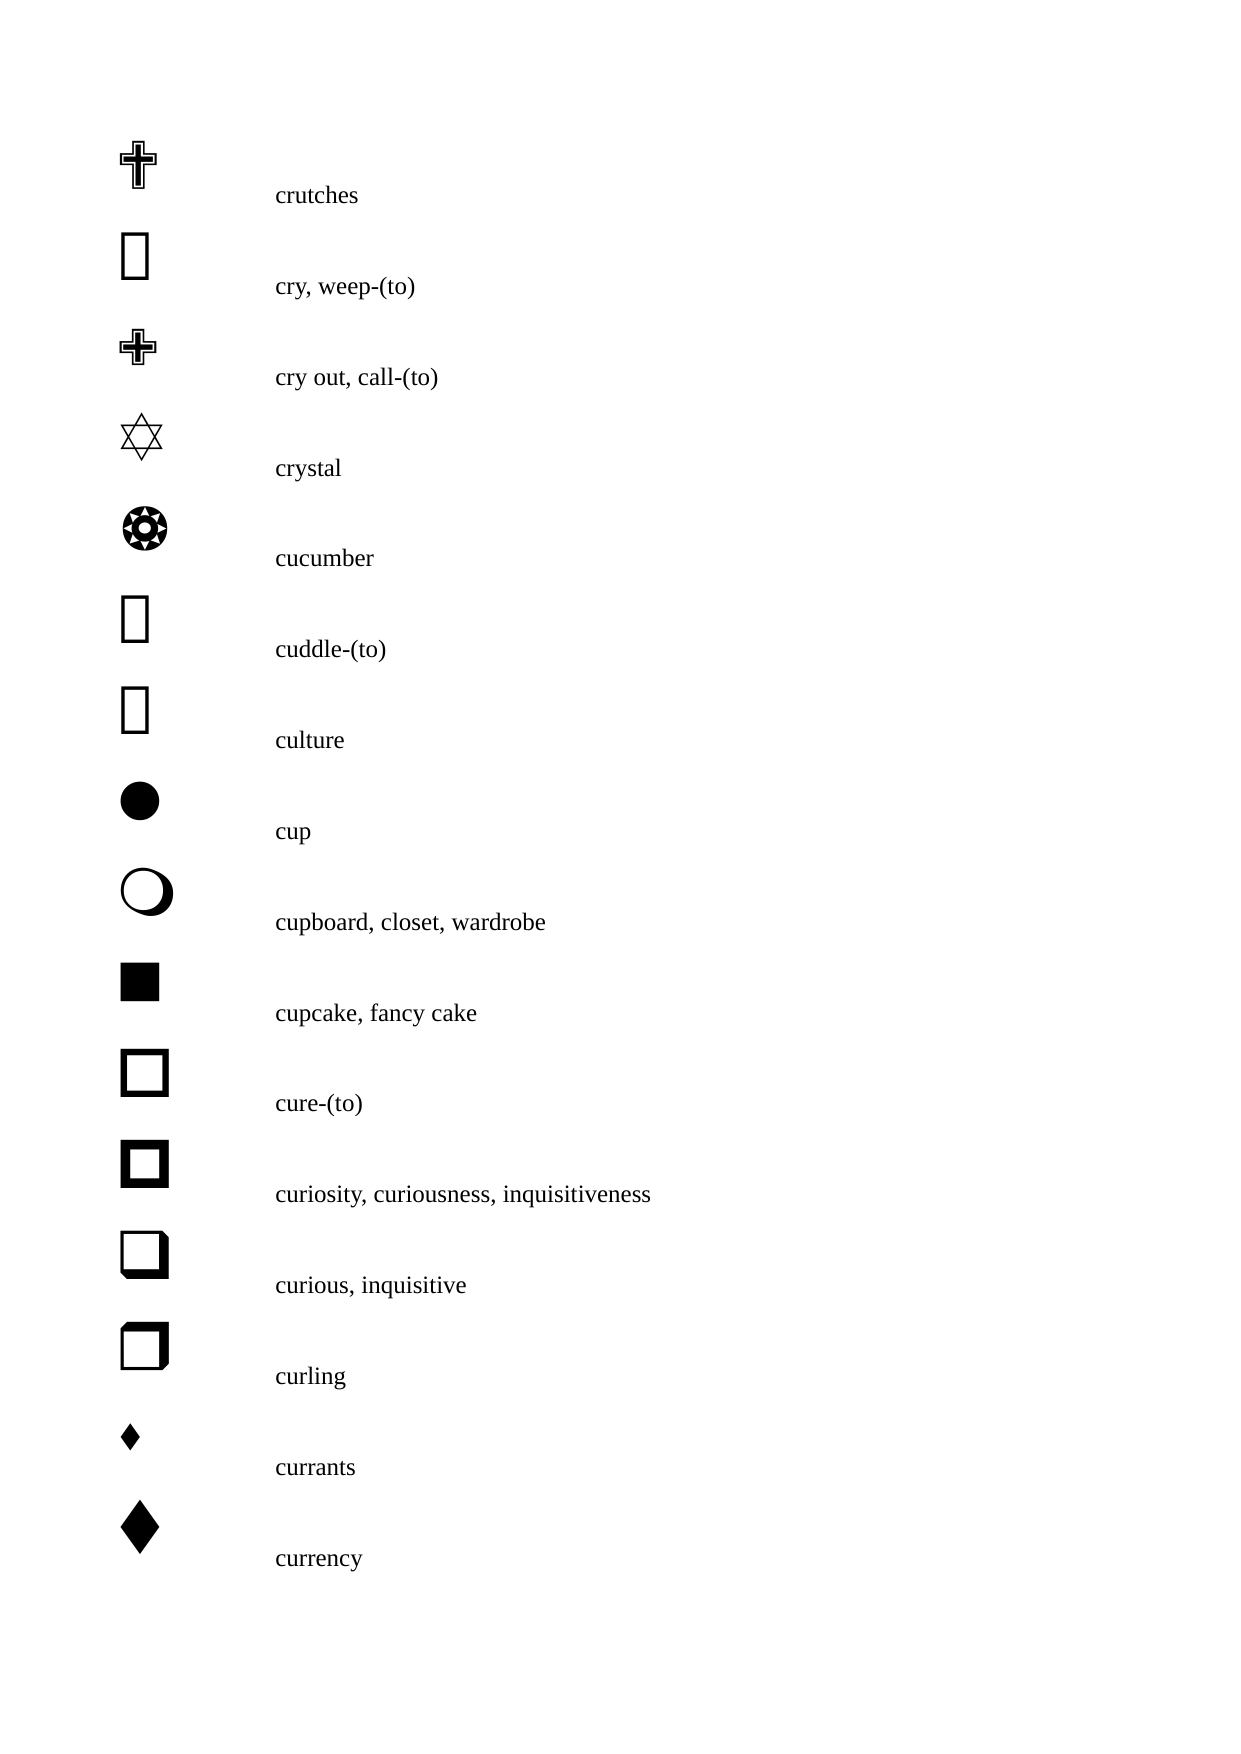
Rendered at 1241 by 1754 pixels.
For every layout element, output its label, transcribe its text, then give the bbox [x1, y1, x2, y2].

table_cell cup [275, 754, 949, 845]
table_cell  [115, 1299, 275, 1390]
table_cell currency [275, 1481, 949, 1571]
table_cell  [115, 845, 275, 936]
table_cell cupboard, closet, wardrobe [275, 845, 949, 936]
table_cell crystal [275, 391, 949, 481]
table_cell cure-(to) [275, 1026, 949, 1117]
table_cell curiosity, curiousness, inquisitiveness [275, 1117, 949, 1208]
table_cell  [115, 209, 275, 300]
table_cell currants [275, 1390, 949, 1481]
table_cell  [115, 1117, 275, 1208]
table_cell  [115, 391, 275, 481]
table_cell  [115, 481, 275, 572]
table_cell cucumber [275, 481, 949, 572]
table_cell  [115, 118, 275, 209]
table_cell culture [275, 663, 949, 754]
table_cell  [115, 572, 275, 663]
table_cell  [115, 1390, 275, 1481]
table_cell cry out, call-(to) [275, 300, 949, 391]
table_cell curious, inquisitive [275, 1208, 949, 1299]
table_cell  [115, 300, 275, 391]
table_cell cry, weep-(to) [275, 209, 949, 300]
table_cell  [115, 663, 275, 754]
table_cell  [115, 1208, 275, 1299]
table_cell cupcake, fancy cake [275, 936, 949, 1026]
table_cell crutches [275, 118, 949, 209]
table_cell  [115, 1026, 275, 1117]
table_cell curling [275, 1299, 949, 1390]
table_cell  [115, 754, 275, 845]
table_cell  [115, 1481, 275, 1571]
table_cell cuddle-(to) [275, 572, 949, 663]
table_cell  [115, 936, 275, 1026]
